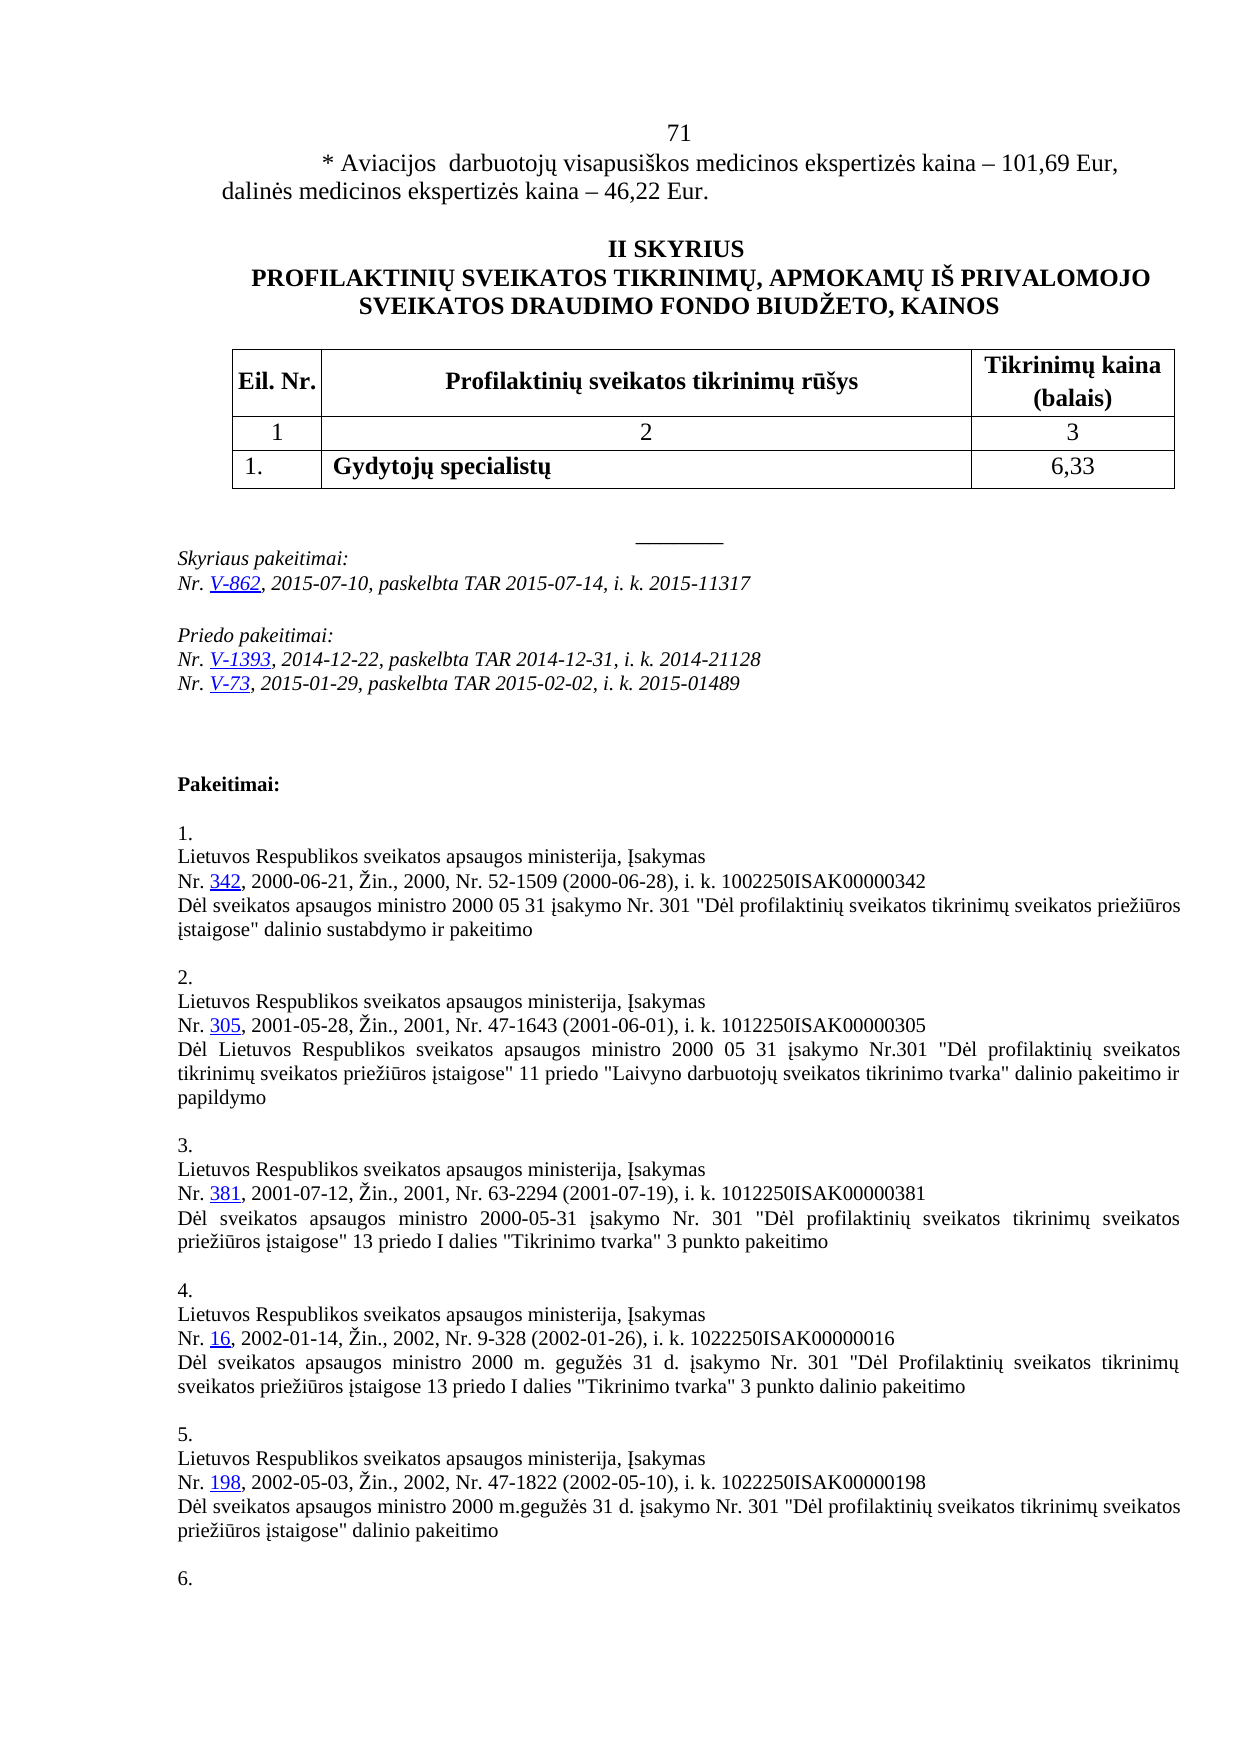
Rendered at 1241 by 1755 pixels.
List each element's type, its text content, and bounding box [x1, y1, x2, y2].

text Lietuvos Respublikos sveikatos apsaugos ministerija, Įsakymas [177, 1302, 1181, 1326]
text 2. [177, 965, 1181, 989]
text Lietuvos Respublikos sveikatos apsaugos ministerija, Įsakymas [177, 844, 1181, 868]
table_header Tikrinimų kaina (balais) [972, 350, 1174, 416]
text 4. [177, 1278, 1181, 1302]
text Lietuvos Respublikos sveikatos apsaugos ministerija, Įsakymas [177, 1446, 1181, 1470]
text 6. [177, 1566, 1181, 1590]
text Priedo pakeitimai: [177, 623, 1181, 647]
table_cell 1 [233, 417, 321, 450]
text Nr. V-73, 2015-01-29, paskelbta TAR 2015-02-02, i. k. 2015-01489 [177, 671, 1181, 695]
text Nr. 381, 2001-07-12, Žin., 2001, Nr. 63-2294 (2001-07-19), i. k. 1012250ISAK00000381 [177, 1181, 1181, 1205]
text Nr. 342, 2000-06-21, Žin., 2000, Nr. 52-1509 (2000-06-28), i. k. 1002250ISAK00000342 [177, 868, 1181, 893]
table_cell 1. [233, 451, 321, 488]
table_header Eil. Nr. [233, 350, 321, 416]
text Dėl Lietuvos Respublikos sveikatos apsaugos ministro 2000 05 31 įsakymo Nr.301 "Dėl profilaktinių sveikatos tikrinimų sveikatos priežiūros įstaigose" 11 priedo "Laivyno darbuotojų sveikatos tikrinimo tvarka" dalinio pakeitimo ir papildymo [177, 1037, 1181, 1109]
text Nr. 305, 2001-05-28, Žin., 2001, Nr. 47-1643 (2001-06-01), i. k. 1012250ISAK00000305 [177, 1013, 1181, 1037]
table_cell 2 [322, 417, 971, 450]
text Skyriaus pakeitimai: [177, 546, 1181, 570]
text _______ [177, 518, 1181, 546]
text Pakeitimai: [177, 772, 1181, 796]
text Nr. V-862, 2015-07-10, paskelbta TAR 2015-07-14, i. k. 2015-11317 [177, 570, 1181, 594]
table_cell 6,33 [972, 451, 1174, 488]
text Nr. 198, 2002-05-03, Žin., 2002, Nr. 47-1822 (2002-05-10), i. k. 1022250ISAK00000198 [177, 1470, 1181, 1494]
text * Aviacijos darbuotojų visapusiškos medicinos ekspertizės kaina – 101,69 Eur, dalinės medicinos ekspertizės kaina – 46,22 Eur. [222, 148, 1181, 205]
text 1. [177, 820, 1181, 844]
text Dėl sveikatos apsaugos ministro 2000 m. gegužės 31 d. įsakymo Nr. 301 "Dėl Profilaktinių sveikatos tikrinimų sveikatos priežiūros įstaigose 13 priedo I dalies "Tikrinimo tvarka" 3 punkto dalinio pakeitimo [177, 1350, 1181, 1398]
text Lietuvos Respublikos sveikatos apsaugos ministerija, Įsakymas [177, 1157, 1181, 1181]
text 5. [177, 1422, 1181, 1446]
text PROFILAKTINIŲ SVEIKATOS TIKRINIMŲ, APMOKAMŲ IŠ PRIVALOMOJO SVEIKATOS DRAUDIMO FONDO BIUDŽETO, KAINOS [177, 263, 1181, 320]
text 3. [177, 1133, 1181, 1157]
text Lietuvos Respublikos sveikatos apsaugos ministerija, Įsakymas [177, 989, 1181, 1013]
table_cell Gydytojų specialistų [322, 451, 971, 488]
table_cell 3 [972, 417, 1174, 450]
text II SKYRIUS [177, 234, 1181, 263]
text Dėl sveikatos apsaugos ministro 2000 05 31 įsakymo Nr. 301 "Dėl profilaktinių sveikatos tikrinimų sveikatos priežiūros įstaigose" dalinio sustabdymo ir pakeitimo [177, 893, 1181, 941]
text Dėl sveikatos apsaugos ministro 2000-05-31 įsakymo Nr. 301 "Dėl profilaktinių sveikatos tikrinimų sveikatos priežiūros įstaigose" 13 priedo I dalies "Tikrinimo tvarka" 3 punkto pakeitimo [177, 1205, 1181, 1253]
table_header Profilaktinių sveikatos tikrinimų rūšys [322, 350, 971, 416]
text Nr. 16, 2002-01-14, Žin., 2002, Nr. 9-328 (2002-01-26), i. k. 1022250ISAK00000016 [177, 1326, 1181, 1350]
text Nr. V-1393, 2014-12-22, paskelbta TAR 2014-12-31, i. k. 2014-21128 [177, 647, 1181, 671]
text Dėl sveikatos apsaugos ministro 2000 m.gegužės 31 d. įsakymo Nr. 301 "Dėl profilaktinių sveikatos tikrinimų sveikatos priežiūros įstaigose" dalinio pakeitimo [177, 1494, 1181, 1542]
